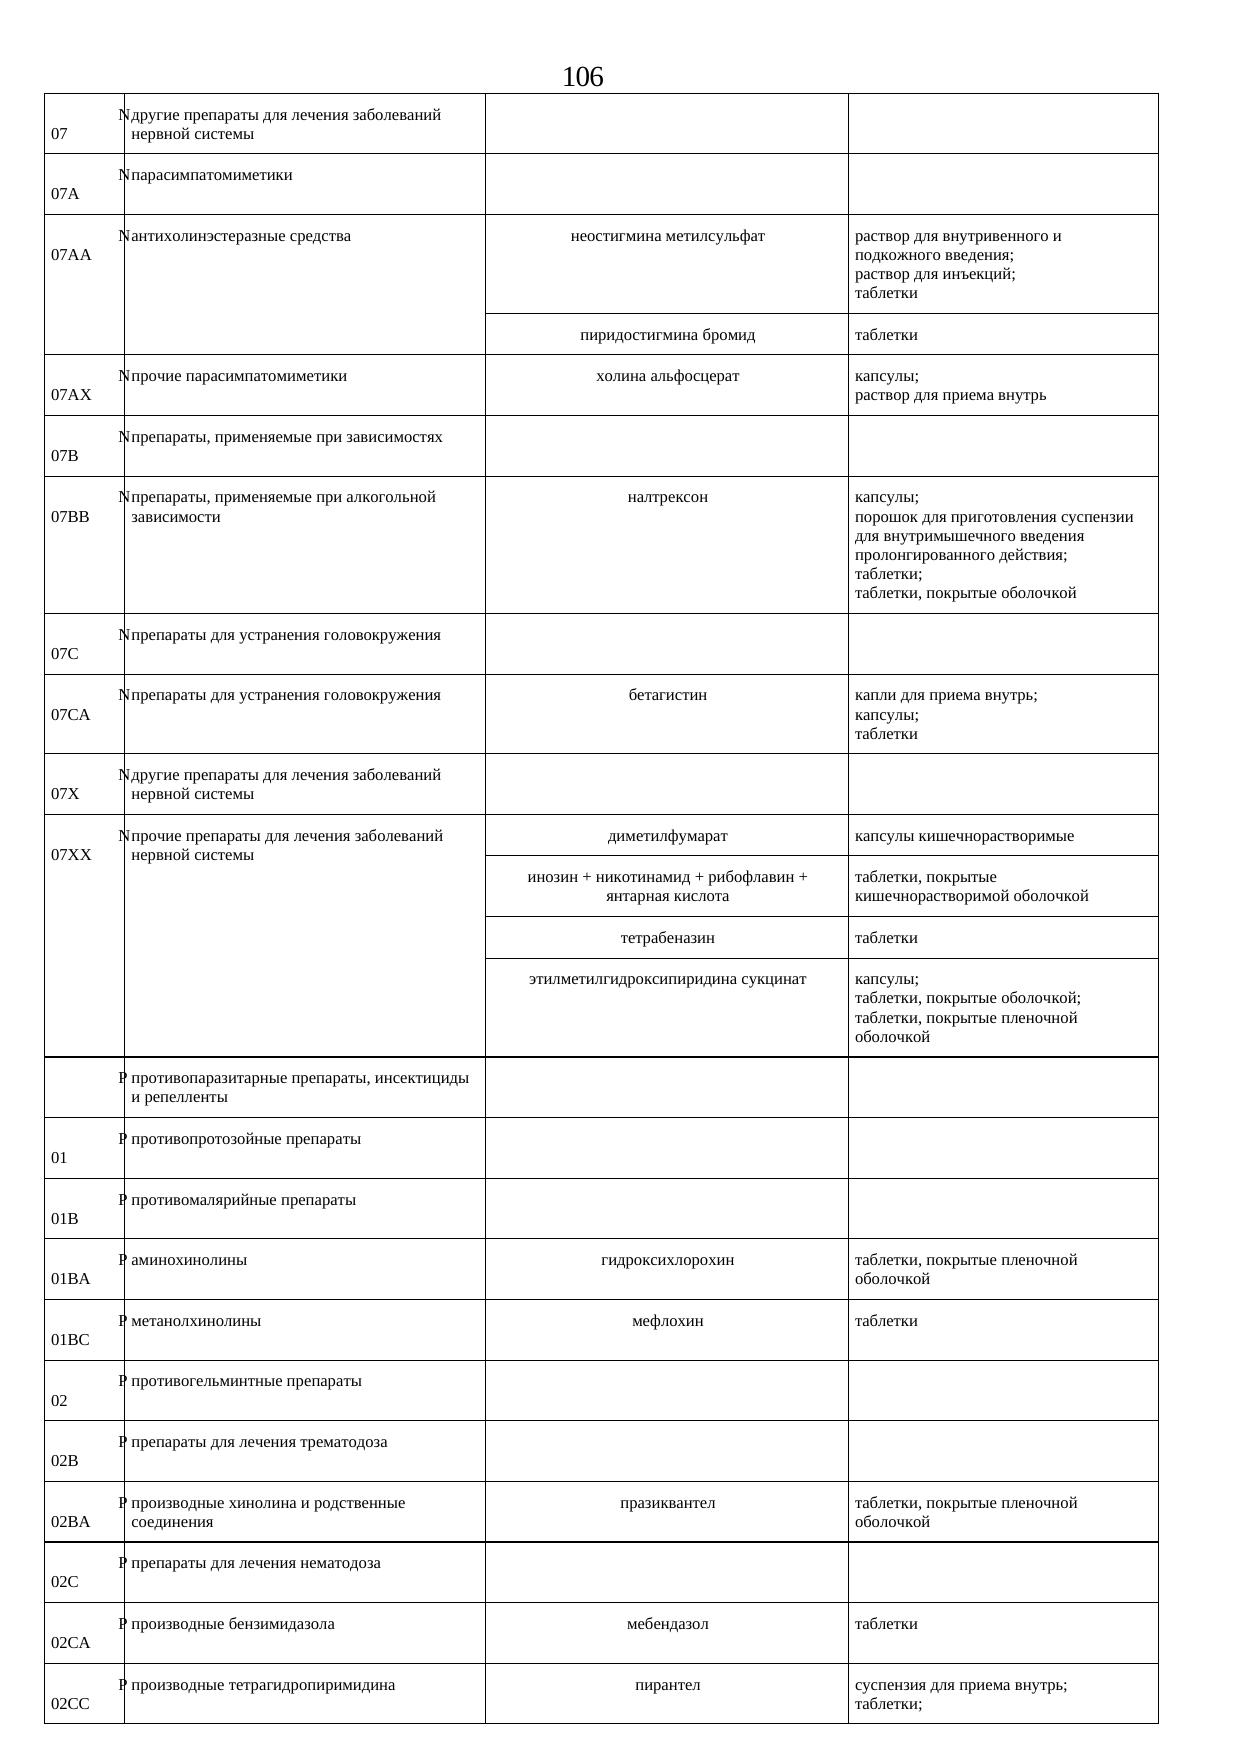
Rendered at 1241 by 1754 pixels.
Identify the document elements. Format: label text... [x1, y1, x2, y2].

table_cell [486, 1058, 848, 1117]
table_cell [486, 1118, 848, 1178]
table_cell мебендазол [486, 1603, 848, 1663]
table_cell N07A [45, 154, 124, 214]
table_cell N07BB [45, 477, 124, 613]
table_cell парасимпатомиметики [125, 154, 485, 214]
table_cell N07 [45, 94, 124, 153]
table_cell капли для приема внутрь; капсулы; таблетки [849, 675, 1158, 753]
table_cell [486, 1421, 848, 1481]
table_cell производные тетрагидропиримидина [125, 1664, 485, 1723]
table_cell производные хинолина и родственные соединения [125, 1482, 485, 1541]
table_cell [486, 754, 848, 814]
table_cell P02C [45, 1543, 124, 1602]
table_cell N07AX [45, 355, 124, 415]
table_cell таблетки, покрытые пленочной оболочкой [849, 1482, 1158, 1541]
table_cell раствор для внутривенного и подкожного введения; раствор для инъекций; таблетки [849, 215, 1158, 313]
table_cell [849, 1179, 1158, 1238]
table_cell [849, 754, 1158, 814]
table_cell P02CA [45, 1603, 124, 1663]
table_cell [486, 1543, 848, 1602]
table_cell N07AA [45, 215, 124, 354]
table_cell препараты для лечения нематодоза [125, 1543, 485, 1602]
table_cell суспензия для приема внутрь; таблетки; [849, 1664, 1158, 1723]
table_cell противопаразитарные препараты, инсектициды и репелленты [125, 1058, 485, 1117]
table_cell противомалярийные препараты [125, 1179, 485, 1238]
table_cell P [45, 1058, 124, 1117]
table_cell антихолинэстеразные средства [125, 215, 485, 354]
table_cell препараты для устранения головокружения [125, 614, 485, 673]
table_cell [486, 614, 848, 673]
table_cell неостигмина метилсульфат [486, 215, 848, 313]
table_cell P01B [45, 1179, 124, 1238]
table_cell тетрабеназин [486, 917, 848, 957]
table_cell [486, 154, 848, 214]
table_cell капсулы кишечнорастворимые [849, 815, 1158, 855]
table_cell [849, 416, 1158, 476]
table_cell капсулы; порошок для приготовления суспензии для внутримышечного введения пролонгированного действия; таблетки; таблетки, покрытые оболочкой [849, 477, 1158, 613]
table_cell [486, 1361, 848, 1420]
table_cell [849, 1421, 1158, 1481]
table_cell пирантел [486, 1664, 848, 1723]
table_cell диметилфумарат [486, 815, 848, 855]
table_cell таблетки, покрытые пленочной оболочкой [849, 1239, 1158, 1299]
table_cell N07CA [45, 675, 124, 753]
table_cell P02CC [45, 1664, 124, 1723]
table_cell [849, 614, 1158, 673]
table_cell налтрексон [486, 477, 848, 613]
table_cell таблетки [849, 1603, 1158, 1663]
table_cell празиквантел [486, 1482, 848, 1541]
table_cell капсулы; таблетки, покрытые оболочкой; таблетки, покрытые пленочной оболочкой [849, 959, 1158, 1056]
table_cell [486, 1179, 848, 1238]
table_cell другие препараты для лечения заболеваний нервной системы [125, 94, 485, 153]
table_cell [486, 94, 848, 153]
table_cell гидроксихлорохин [486, 1239, 848, 1299]
table_cell препараты, применяемые при зависимостях [125, 416, 485, 476]
table_cell [849, 1543, 1158, 1602]
table_cell капсулы; раствор для приема внутрь [849, 355, 1158, 415]
table_cell бетагистин [486, 675, 848, 753]
table_cell N07X [45, 754, 124, 814]
table_cell N07B [45, 416, 124, 476]
table_cell пиридостигмина бромид [486, 314, 848, 354]
table_cell N07C [45, 614, 124, 673]
table_cell таблетки [849, 314, 1158, 354]
table_cell P01 [45, 1118, 124, 1178]
table_cell P02BA [45, 1482, 124, 1541]
table_cell противогельминтные препараты [125, 1361, 485, 1420]
table_cell холина альфосцерат [486, 355, 848, 415]
table_cell [486, 416, 848, 476]
table_cell P02B [45, 1421, 124, 1481]
table_cell препараты для устранения головокружения [125, 675, 485, 753]
table_cell N07XX [45, 815, 124, 1056]
table_cell инозин + никотинамид + рибофлавин + янтарная кислота [486, 856, 848, 916]
table_cell [849, 1058, 1158, 1117]
table_cell прочие препараты для лечения заболеваний нервной системы [125, 815, 485, 1056]
table_cell таблетки, покрытые кишечнорастворимой оболочкой [849, 856, 1158, 916]
table_cell [849, 154, 1158, 214]
table_cell мефлохин [486, 1300, 848, 1359]
table_cell препараты, применяемые при алкогольной зависимости [125, 477, 485, 613]
table_cell этилметилгидроксипиридина сукцинат [486, 959, 848, 1056]
table_cell прочие парасимпатомиметики [125, 355, 485, 415]
table_cell метанолхинолины [125, 1300, 485, 1359]
table_cell противопротозойные препараты [125, 1118, 485, 1178]
table_cell другие препараты для лечения заболеваний нервной системы [125, 754, 485, 814]
table_cell таблетки [849, 917, 1158, 957]
table_cell аминохинолины [125, 1239, 485, 1299]
table_cell препараты для лечения трематодоза [125, 1421, 485, 1481]
table_cell таблетки [849, 1300, 1158, 1359]
table_cell [849, 94, 1158, 153]
table_cell производные бензимидазола [125, 1603, 485, 1663]
table_cell [849, 1118, 1158, 1178]
table_cell [849, 1361, 1158, 1420]
table_cell P01BC [45, 1300, 124, 1359]
table_cell P01BA [45, 1239, 124, 1299]
table_cell P02 [45, 1361, 124, 1420]
